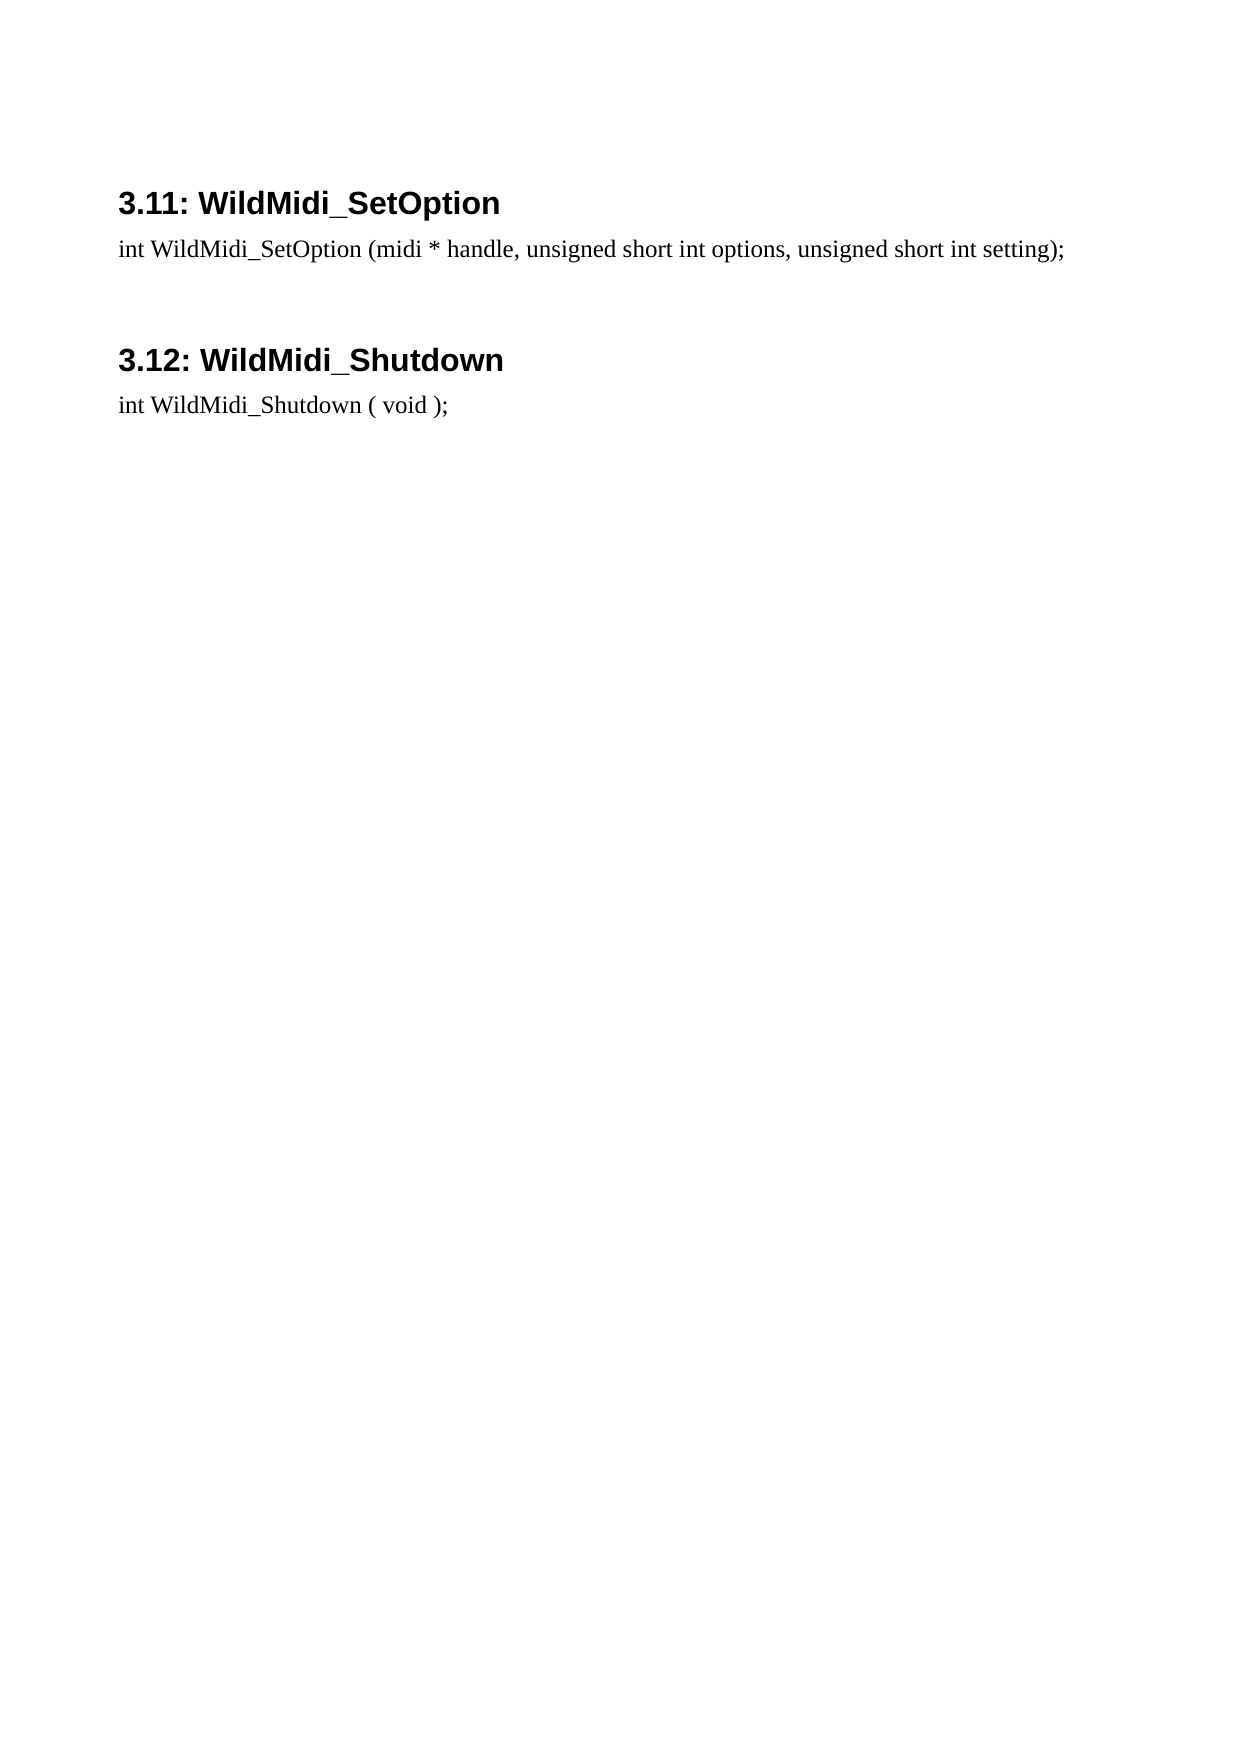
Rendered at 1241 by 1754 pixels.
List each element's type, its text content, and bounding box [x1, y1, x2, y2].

text int WildMidi_SetOption (midi * handle, unsigned short int options, unsigned short int setting); [118, 234, 1122, 262]
text int WildMidi_Shutdown ( void ); [118, 391, 1122, 419]
subtitle 3.12: WildMidi_Shutdown [118, 341, 1122, 378]
subtitle 3.11: WildMidi_SetOption [118, 184, 1122, 221]
